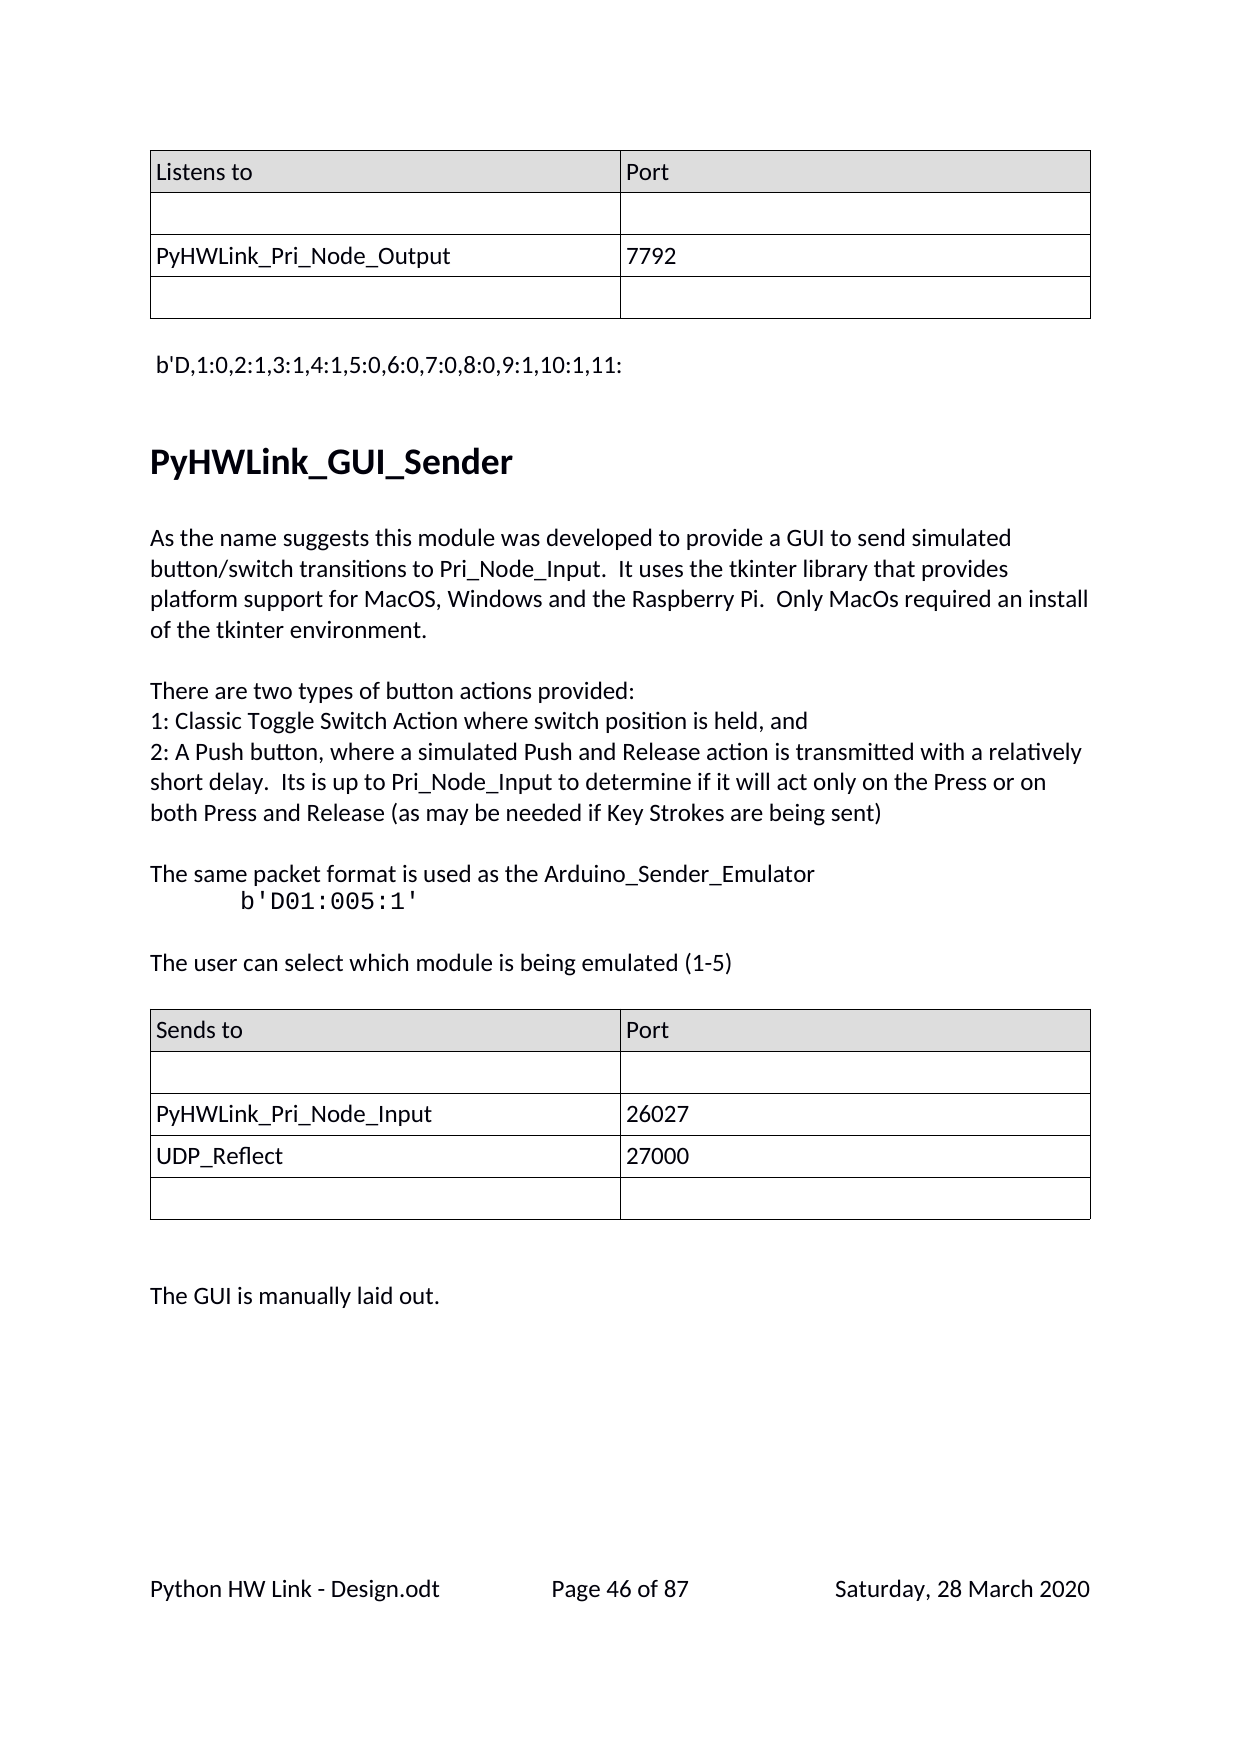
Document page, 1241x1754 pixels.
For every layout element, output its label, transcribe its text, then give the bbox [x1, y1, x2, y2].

table_cell UDP_Reflect [151, 1136, 620, 1177]
table_header Port [621, 1010, 1090, 1051]
text b'D01:005:1' [225, 888, 1090, 917]
table_cell PyHWLink_Pri_Node_Output [151, 235, 620, 276]
table_cell [621, 193, 1090, 234]
table_cell 26027 [621, 1094, 1090, 1135]
text As the name suggests this module was developed to provide a GUI to send simulated button/switch transitions to Pri_Node_Input. It uses the tkinter library that provides platform support for MacOS, Windows and the Raspberry Pi. Only MacOs required an install of the tkinter environment. [150, 522, 1090, 644]
table_cell [151, 277, 620, 318]
text 1: Classic Toggle Switch Action where switch position is held, and [150, 705, 1090, 736]
table_cell [621, 1052, 1090, 1093]
table_cell 27000 [621, 1136, 1090, 1177]
table_cell [151, 1052, 620, 1093]
text The same packet format is used as the Arduino_Sender_Emulator [150, 858, 1090, 888]
table_cell [621, 1178, 1090, 1219]
text The user can select which module is being emulated (1-5) [150, 947, 1090, 978]
table_cell [621, 277, 1090, 318]
table_header Listens to [151, 151, 620, 192]
text b'D,1:0,2:1,3:1,4:1,5:0,6:0,7:0,8:0,9:1,10:1,11: [150, 349, 1090, 379]
table_header Port [621, 151, 1090, 192]
text 2: A Push button, where a simulated Push and Release action is transmitted with a relatively short delay. Its is up to Pri_Node_Input to determine if it will act only on the Press or on both Press and Release (as may be needed if Key Strokes are being sent) [150, 736, 1090, 827]
table_header Sends to [151, 1010, 620, 1051]
table_cell [151, 193, 620, 234]
table_cell PyHWLink_Pri_Node_Input [151, 1094, 620, 1135]
subtitle PyHWLink_GUI_Sender [150, 438, 1090, 483]
text There are two types of button actions provided: [150, 675, 1090, 705]
table_cell [151, 1178, 620, 1219]
table_cell 7792 [621, 235, 1090, 276]
text The GUI is manually laid out. [150, 1280, 1090, 1311]
